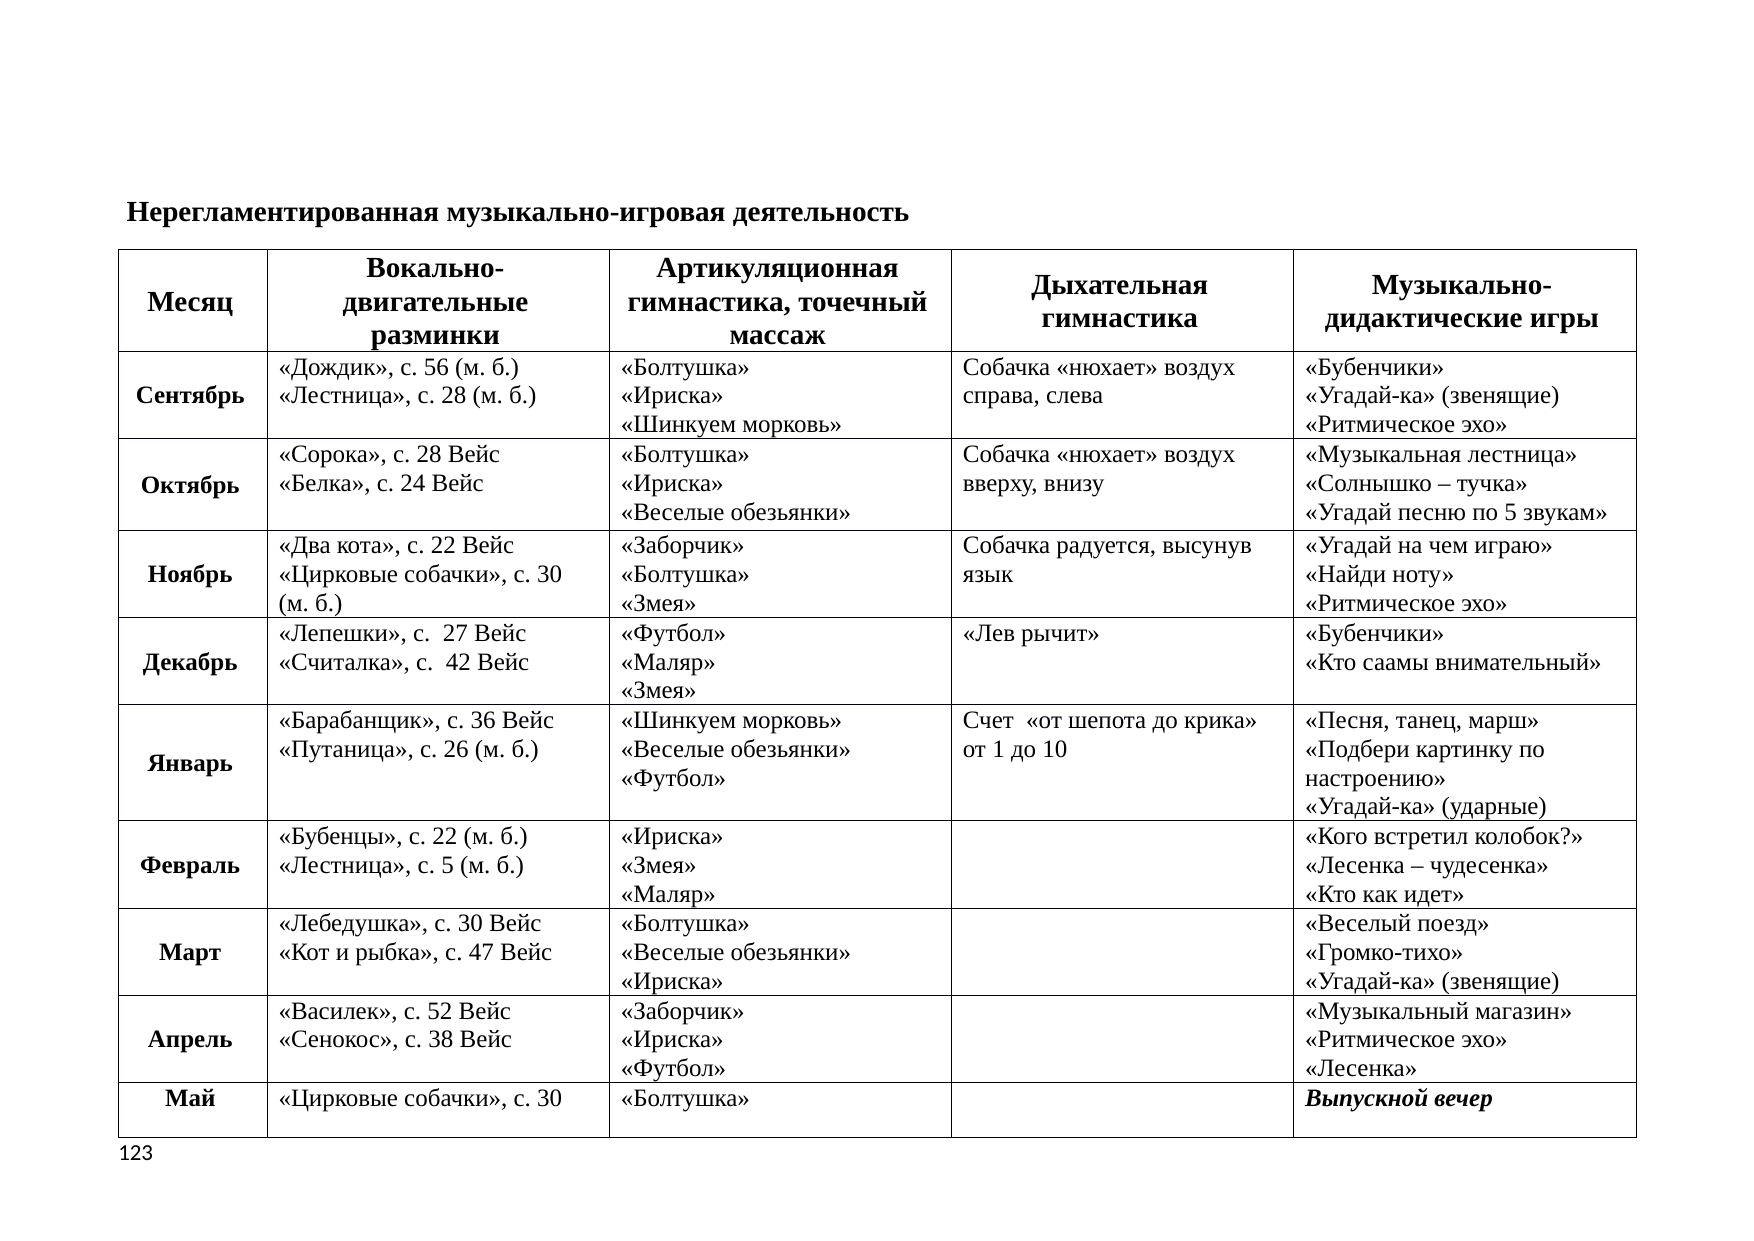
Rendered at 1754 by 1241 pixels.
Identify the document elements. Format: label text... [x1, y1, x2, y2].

table_header Вокально-двигательные разминки [268, 250, 609, 351]
table_cell «Сорока», с. 28 Вейс «Белка», с. 24 Вейс [268, 439, 609, 529]
table_cell «Песня, танец, марш» «Подбери картинку по настроению» «Угадай-ка» (ударные) [1294, 705, 1636, 820]
table_cell «Лев рычит» [952, 618, 1293, 704]
table_cell «Заборчик» «Болтушка» «Змея» [610, 531, 951, 617]
table_cell [952, 996, 1293, 1082]
table_cell «Шинкуем морковь» «Веселые обезьянки» «Футбол» [610, 705, 951, 820]
table_cell «Ириска» «Змея» «Маляр» [610, 821, 951, 907]
table_cell «Василек», с. 52 Вейс «Сенокос», с. 38 Вейс [268, 996, 609, 1082]
table_cell Собачка радуется, высунув язык [952, 531, 1293, 617]
table_header Месяц [119, 250, 267, 351]
table_cell «Лебедушка», с. 30 Вейс «Кот и рыбка», с. 47 Вейс [268, 909, 609, 995]
table_cell Собачка «нюхает» воздух справа, слева [952, 352, 1293, 438]
text Нерегламентированная музыкально-игровая деятельность [118, 190, 1636, 228]
table_cell Сентябрь [119, 352, 267, 438]
table_cell «Музыкальная лестница» «Солнышко – тучка» «Угадай песню по 5 звукам» [1294, 439, 1636, 529]
table_cell Май [119, 1083, 267, 1137]
table_cell «Кого встретил колобок?» «Лесенка – чудесенка» «Кто как идет» [1294, 821, 1636, 907]
table_cell Октябрь [119, 439, 267, 529]
table_cell «Бубенчики» «Кто саамы внимательный» [1294, 618, 1636, 704]
table_cell «Веселый поезд» «Громко-тихо» «Угадай-ка» (звенящие) [1294, 909, 1636, 995]
table_cell «Цирковые собачки», с. 30 [268, 1083, 609, 1137]
table_cell Счет «от шепота до крика» от 1 до 10 [952, 705, 1293, 820]
table_cell [952, 1083, 1293, 1137]
table_cell «Барабанщик», с. 36 Вейс «Путаница», с. 26 (м. б.) [268, 705, 609, 820]
table_cell «Музыкальный магазин» «Ритмическое эхо» «Лесенка» [1294, 996, 1636, 1082]
table_cell «Болтушка» «Ириска» «Веселые обезьянки» [610, 439, 951, 529]
table_cell «Лепешки», с. 27 Вейс «Считалка», с. 42 Вейс [268, 618, 609, 704]
table_cell «Футбол» «Маляр» «Змея» [610, 618, 951, 704]
table_cell [952, 909, 1293, 995]
table_cell «Бубенцы», с. 22 (м. б.) «Лестница», с. 5 (м. б.) [268, 821, 609, 907]
table_cell «Болтушка» «Ириска» «Шинкуем морковь» [610, 352, 951, 438]
table_cell «Два кота», с. 22 Вейс «Цирковые собачки», с. 30 (м. б.) [268, 531, 609, 617]
table_cell [952, 821, 1293, 907]
table_cell Ноябрь [119, 531, 267, 617]
table_cell «Дождик», с. 56 (м. б.) «Лестница», с. 28 (м. б.) [268, 352, 609, 438]
table_header Артикуляционная гимнастика, точечный массаж [610, 250, 951, 351]
table_header Музыкально-дидактические игры [1294, 250, 1636, 351]
table_cell Декабрь [119, 618, 267, 704]
table_cell Апрель [119, 996, 267, 1082]
table_cell «Болтушка» «Веселые обезьянки» «Ириска» [610, 909, 951, 995]
table_cell «Угадай на чем играю» «Найди ноту» «Ритмическое эхо» [1294, 531, 1636, 617]
table_cell «Бубенчики» «Угадай-ка» (звенящие) «Ритмическое эхо» [1294, 352, 1636, 438]
table_header Дыхательная гимнастика [952, 250, 1293, 351]
table_cell «Заборчик» «Ириска» «Футбол» [610, 996, 951, 1082]
table_cell Март [119, 909, 267, 995]
table_cell Выпускной вечер [1294, 1083, 1636, 1137]
table_cell Собачка «нюхает» воздух вверху, внизу [952, 439, 1293, 529]
table_cell Январь [119, 705, 267, 820]
table_cell «Болтушка» [610, 1083, 951, 1137]
table_cell Февраль [119, 821, 267, 907]
